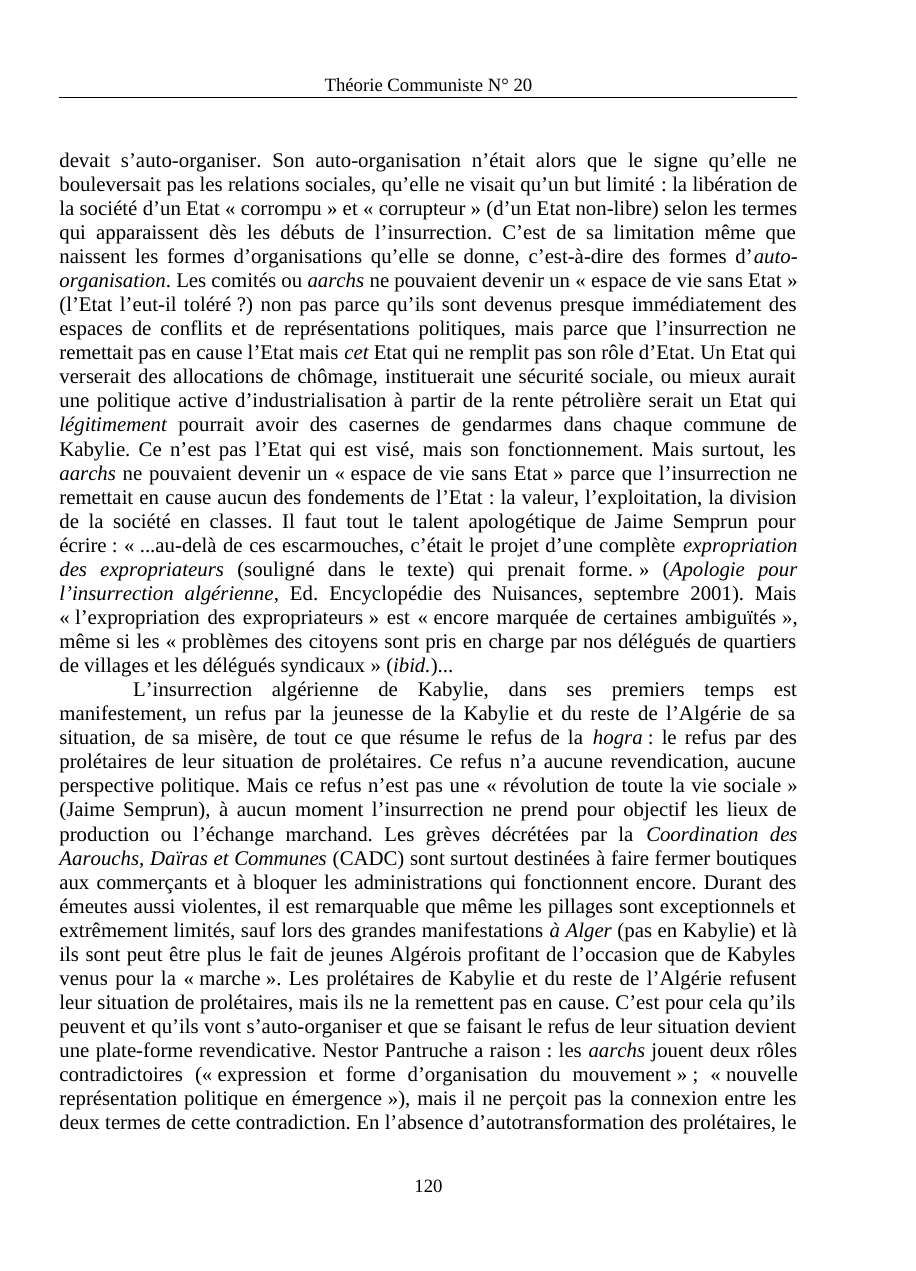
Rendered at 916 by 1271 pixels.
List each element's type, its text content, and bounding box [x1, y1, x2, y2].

text devait s’auto-organiser. Son auto-organisation n’était alors que le signe qu’elle ne bouleversait pas les relations sociales, qu’elle ne visait qu’un but limité : la libération de la société d’un Etat « corrompu » et « corrupteur » (d’un Etat non-libre) selon les termes qui apparaissent dès les débuts de l’insurrection. C’est de sa limitation même que naissent les formes d’organisations qu’elle se donne, c’est-à-dire des formes d’auto-organisation. Les comités ou aarchs ne pouvaient devenir un « espace de vie sans Etat » (l’Etat l’eut-il toléré ?) non pas parce qu’ils sont devenus presque immédiatement des espaces de conflits et de représentations politiques, mais parce que l’insurrection ne remettait pas en cause l’Etat mais cet Etat qui ne remplit pas son rôle d’Etat. Un Etat qui verserait des allocations de chômage, instituerait une sécurité sociale, ou mieux aurait une politique active d’industrialisation à partir de la rente pétrolière serait un Etat qui légitimement pourrait avoir des casernes de gendarmes dans chaque commune de Kabylie. Ce n’est pas l’Etat qui est visé, mais son fonctionnement. Mais surtout, les aarchs ne pouvaient devenir un « espace de vie sans Etat » parce que l’insurrection ne remettait en cause aucun des fondements de l’Etat : la valeur, l’exploitation, la division de la société en classes. Il faut tout le talent apologétique de Jaime Semprun pour écrire : « ...au-delà de ces escarmouches, c’était le projet d’une complète expropriation des expropriateurs (souligné dans le texte) qui prenait forme. » (Apologie pour l’insurrection algérienne, Ed. Encyclopédie des Nuisances, septembre 2001). Mais « l’expropriation des expropriateurs » est « encore marquée de certaines ambiguïtés », même si les « problèmes des citoyens sont pris en charge par nos délégués de quartiers de villages et les délégués syndicaux » (ibid.)... [59, 148, 797, 677]
text L’insurrection algérienne de Kabylie, dans ses premiers temps est manifestement, un refus par la jeunesse de la Kabylie et du reste de l’Algérie de sa situation, de sa misère, de tout ce que résume le refus de la hogra : le refus par des prolétaires de leur situation de prolétaires. Ce refus n’a aucune revendication, aucune perspective politique. Mais ce refus n’est pas une « révolution de toute la vie sociale » (Jaime Semprun), à aucun moment l’insurrection ne prend pour objectif les lieux de production ou l’échange marchand. Les grèves décrétées par la Coordination des Aarouchs, Daïras et Communes (CADC) sont surtout destinées à faire fermer boutiques aux commerçants et à bloquer les administrations qui fonctionnent encore. Durant des émeutes aussi violentes, il est remarquable que même les pillages sont exceptionnels et extrêmement limités, sauf lors des grandes manifestations à Alger (pas en Kabylie) et là ils sont peut être plus le fait de jeunes Algérois profitant de l’occasion que de Kabyles venus pour la « marche ». Les prolétaires de Kabylie et du reste de l’Algérie refusent leur situation de prolétaires, mais ils ne la remettent pas en cause. C’est pour cela qu’ils peuvent et qu’ils vont s’auto-organiser et que se faisant le refus de leur situation devient une plate-forme revendicative. Nestor Pantruche a raison : les aarchs jouent deux rôles contradictoires (« expression et forme d’organisation du mouvement » ; « nouvelle représentation politique en émergence »), mais il ne perçoit pas la connexion entre les deux termes de cette contradiction. En l’absence d’autotransformation des prolétaires, le [59, 677, 797, 1134]
